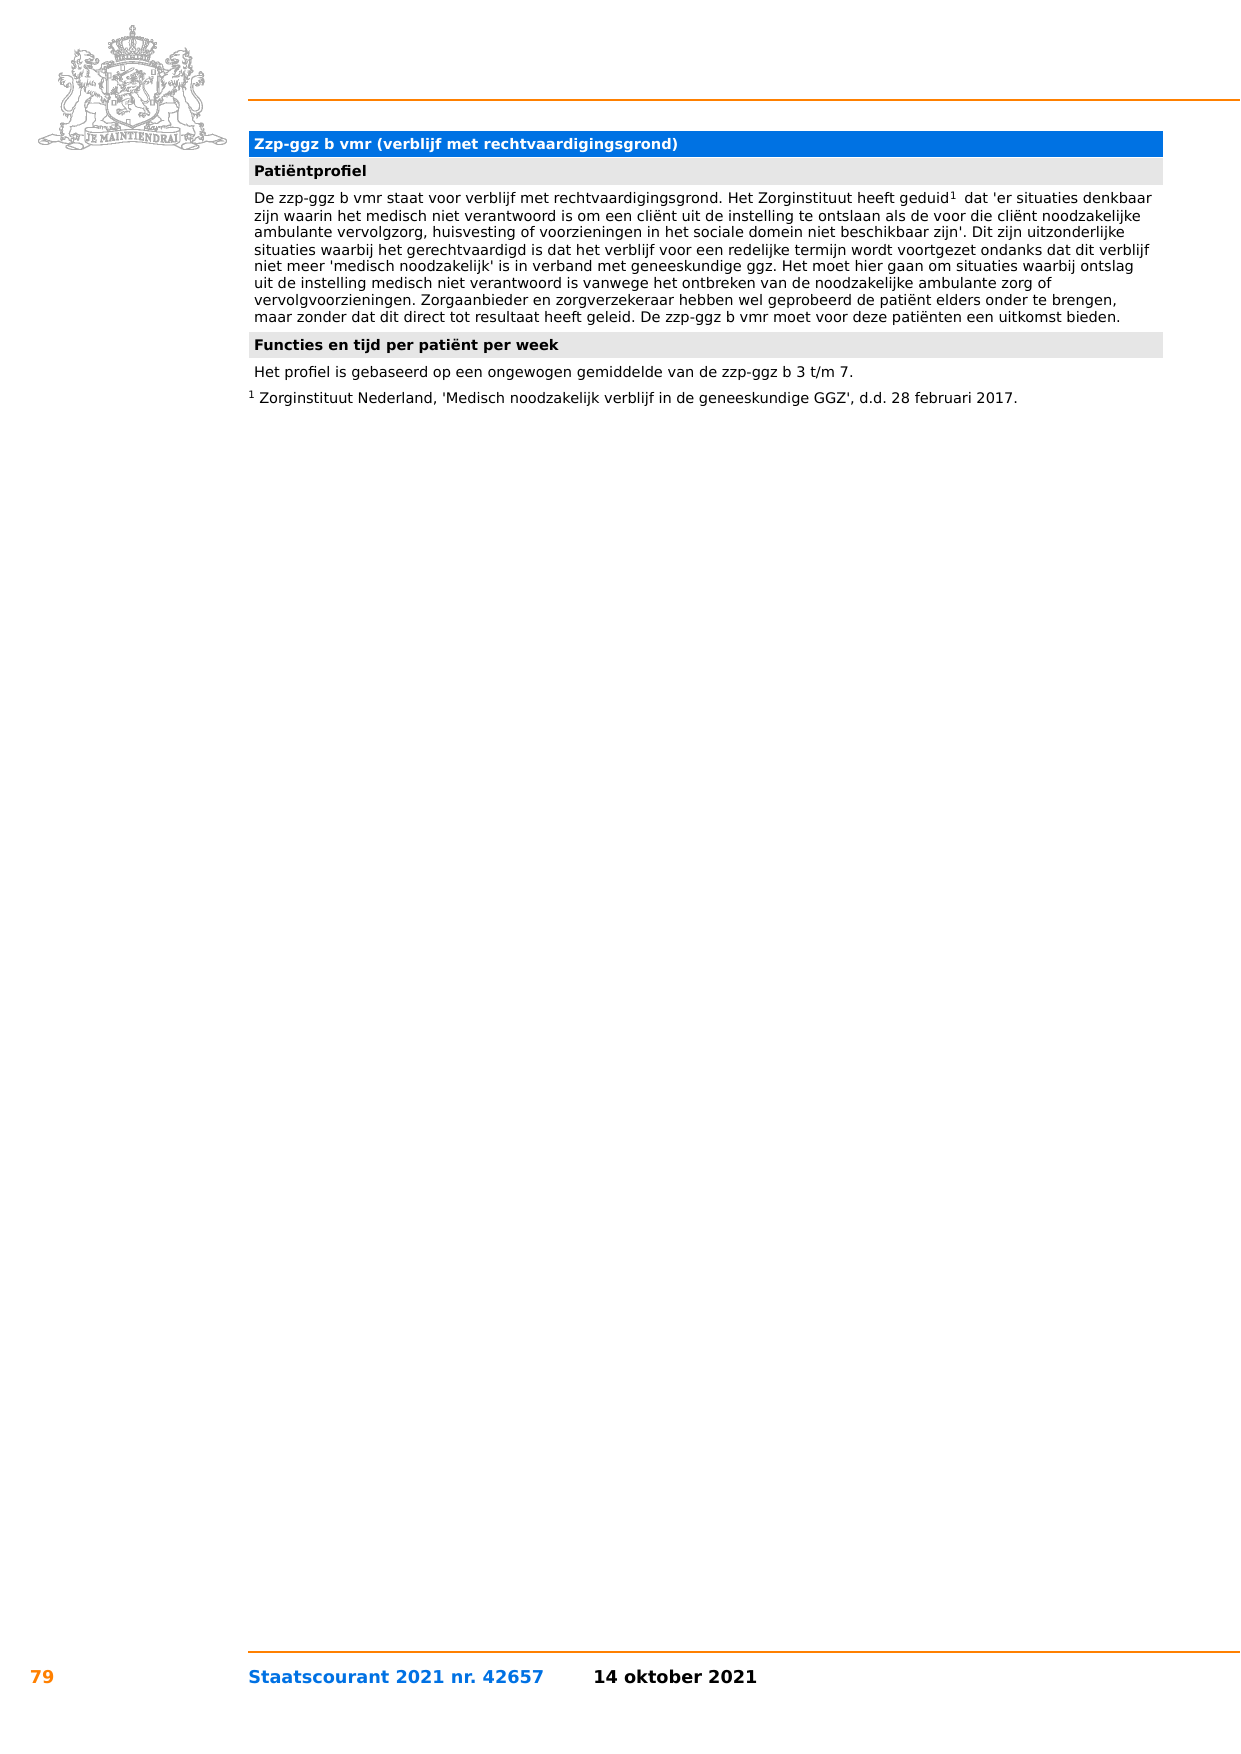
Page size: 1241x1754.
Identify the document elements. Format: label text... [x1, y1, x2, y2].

table_cell Functies en tijd per patiënt per week [249, 332, 1163, 358]
table_cell De zzp-ggz b vmr staat voor verblijf met rechtvaardigingsgrond. Het Zorginstituut heeft geduid1 dat 'er situaties denkbaar zijn waarin het medisch niet verantwoord is om een cliënt uit de instelling te ontslaan als de voor die cliënt noodzakelijke ambulante vervolgzorg, huisvesting of voorzieningen in het sociale domein niet beschikbaar zijn'. Dit zijn uitzonderlijke situaties waarbij het gerechtvaardigd is dat het verblijf voor een redelijke termijn wordt voortgezet ondanks dat dit verblijf niet meer 'medisch noodzakelijk' is in verband met geneeskundige ggz. Het moet hier gaan om situaties waarbij ontslag uit de instelling medisch niet verantwoord is vanwege het ontbreken van de noodzakelijke ambulante zorg of vervolgvoorzieningen. Zorgaanbieder en zorgverzekeraar hebben wel geprobeerd de patiënt elders onder te brengen, maar zonder dat dit direct tot resultaat heeft geleid. De zzp-ggz b vmr moet voor deze patiënten een uitkomst bieden. [249, 186, 1163, 331]
table_cell Patiëntprofiel [249, 158, 1163, 185]
picture [38, 25, 227, 150]
table_cell Het profiel is gebaseerd op een ongewogen gemiddelde van de zzp-ggz b 3 t/m 7. [249, 359, 1163, 386]
table_header Zzp-ggz b vmr (verblijf met rechtvaardigingsgrond) [249, 131, 1163, 157]
table_cell 1 Zorginstituut Nederland, 'Medisch noodzakelijk verblijf in de geneeskundige GGZ', d.d. 28 februari 2017. [248, 387, 1163, 407]
